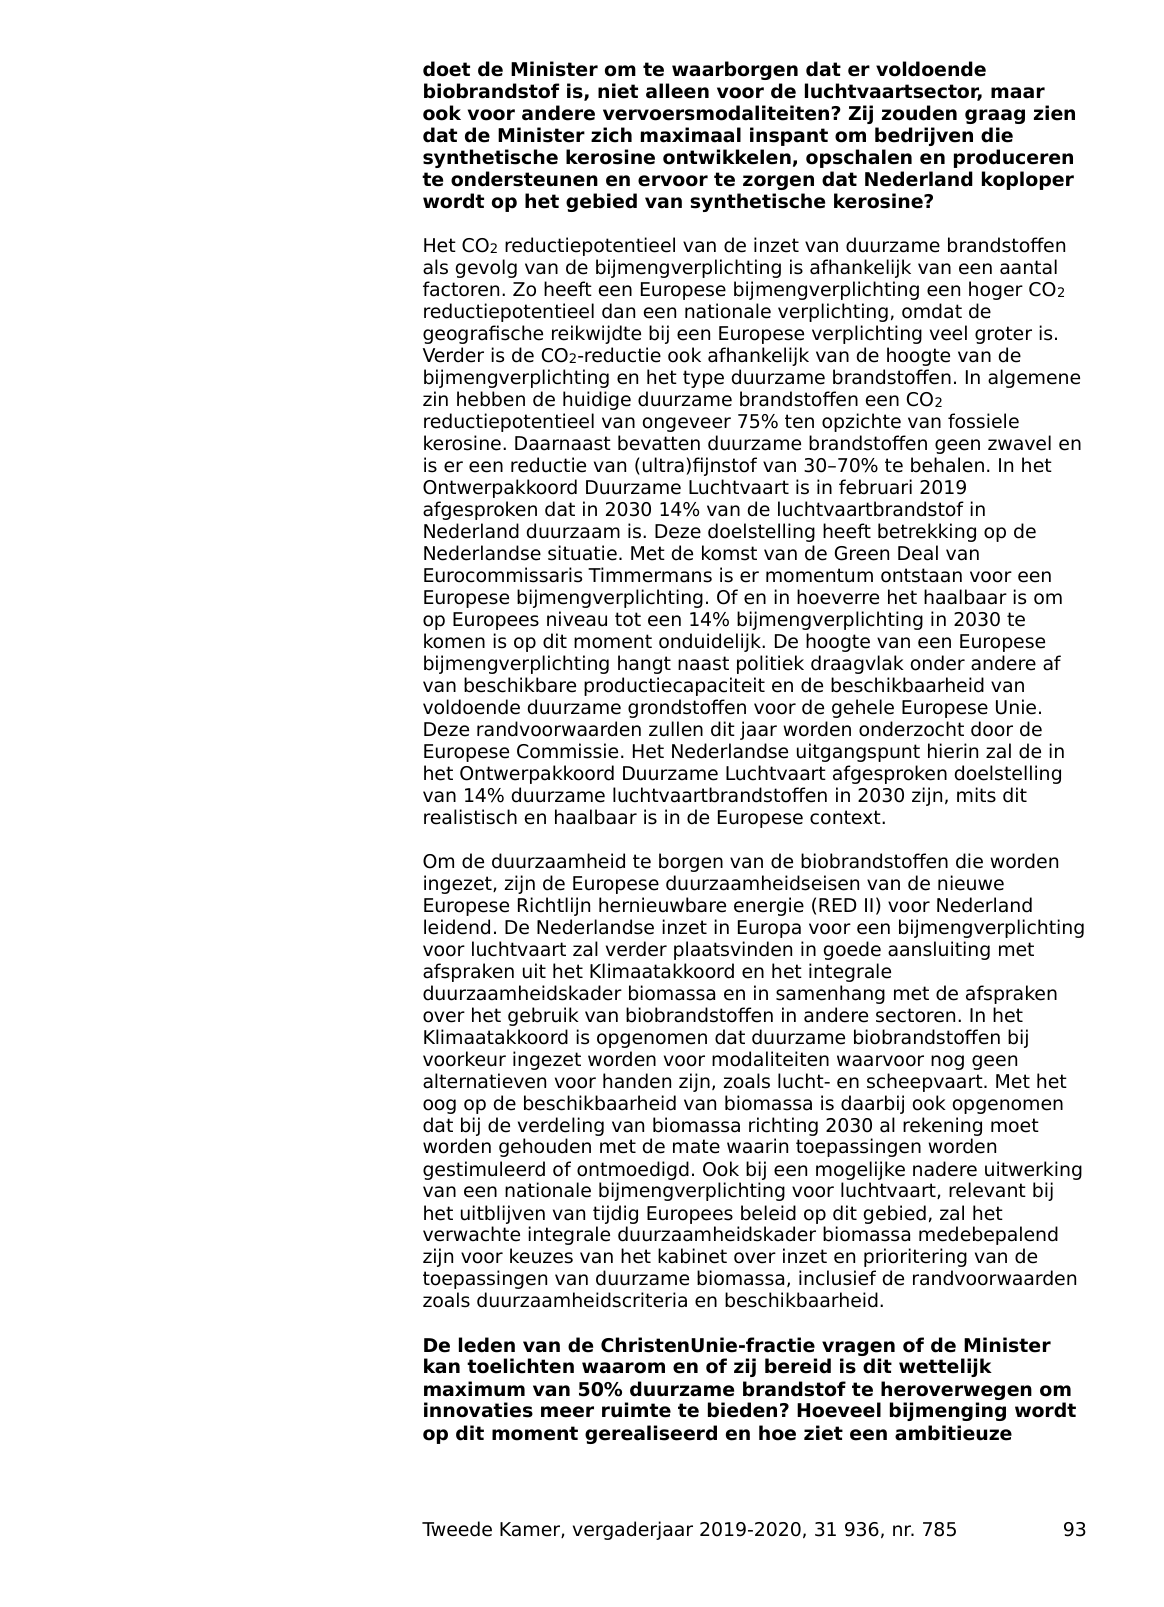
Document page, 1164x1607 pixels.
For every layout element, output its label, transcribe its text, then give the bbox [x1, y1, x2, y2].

text Om de duurzaamheid te borgen van de biobrandstoffen die worden ingezet, zijn de Europese duurzaamheidseisen van de nieuwe Europese Richtlijn hernieuwbare energie (RED II) voor Nederland leidend. De Nederlandse inzet in Europa voor een bijmengverplichting voor luchtvaart zal verder plaatsvinden in goede aansluiting met afspraken uit het Klimaatakkoord en het integrale duurzaamheidskader biomassa en in samenhang met de afspraken over het gebruik van biobrandstoffen in andere sectoren. In het Klimaatakkoord is opgenomen dat duurzame biobrandstoffen bij voorkeur ingezet worden voor modaliteiten waarvoor nog geen alternatieven voor handen zijn, zoals lucht- en scheepvaart. Met het oog op de beschikbaarheid van biomassa is daarbij ook opgenomen dat bij de verdeling van biomassa richting 2030 al rekening moet worden gehouden met de mate waarin toepassingen worden gestimuleerd of ontmoedigd. Ook bij een mogelijke nadere uitwerking van een nationale bijmengverplichting voor luchtvaart, relevant bij het uitblijven van tijdig Europees beleid op dit gebied, zal het verwachte integrale duurzaamheidskader biomassa medebepalend zijn voor keuzes van het kabinet over inzet en prioritering van de toepassingen van duurzame biomassa, inclusief de randvoorwaarden zoals duurzaamheidscriteria en beschikbaarheid. [422, 851, 1087, 1312]
text doet de Minister om te waarborgen dat er voldoende biobrandstof is, niet alleen voor de luchtvaartsector, maar ook voor andere vervoersmodaliteiten? Zij zouden graag zien dat de Minister zich maximaal inspant om bedrijven die synthetische kerosine ontwikkelen, opschalen en produceren te ondersteunen en ervoor te zorgen dat Nederland koploper wordt op het gebied van synthetische kerosine? [422, 59, 1087, 213]
text Het CO2 reductiepotentieel van de inzet van duurzame brandstoffen als gevolg van de bijmengverplichting is afhankelijk van een aantal factoren. Zo heeft een Europese bijmengverplichting een hoger CO2 reductiepotentieel dan een nationale verplichting, omdat de geografische reikwijdte bij een Europese verplichting veel groter is. Verder is de CO2-reductie ook afhankelijk van de hoogte van de bijmengverplichting en het type duurzame brandstoffen. In algemene zin hebben de huidige duurzame brandstoffen een CO2 reductiepotentieel van ongeveer 75% ten opzichte van fossiele kerosine. Daarnaast bevatten duurzame brandstoffen geen zwavel en is er een reductie van (ultra)fijnstof van 30–70% te behalen. In het Ontwerpakkoord Duurzame Luchtvaart is in februari 2019 afgesproken dat in 2030 14% van de luchtvaartbrandstof in Nederland duurzaam is. Deze doelstelling heeft betrekking op de Nederlandse situatie. Met de komst van de Green Deal van Eurocommissaris Timmermans is er momentum ontstaan voor een Europese bijmengverplichting. Of en in hoeverre het haalbaar is om op Europees niveau tot een 14% bijmengverplichting in 2030 te komen is op dit moment onduidelijk. De hoogte van een Europese bijmengverplichting hangt naast politiek draagvlak onder andere af van beschikbare productiecapaciteit en de beschikbaarheid van voldoende duurzame grondstoffen voor de gehele Europese Unie. Deze randvoorwaarden zullen dit jaar worden onderzocht door de Europese Commissie. Het Nederlandse uitgangspunt hierin zal de in het Ontwerpakkoord Duurzame Luchtvaart afgesproken doelstelling van 14% duurzame luchtvaartbrandstoffen in 2030 zijn, mits dit realistisch en haalbaar is in de Europese context. [422, 235, 1087, 828]
text De leden van de ChristenUnie-fractie vragen of de Minister kan toelichten waarom en of zij bereid is dit wettelijk maximum van 50% duurzame brandstof te heroverwegen om innovaties meer ruimte te bieden? Hoeveel bijmenging wordt op dit moment gerealiseerd en hoe ziet een ambitieuze [422, 1334, 1087, 1444]
